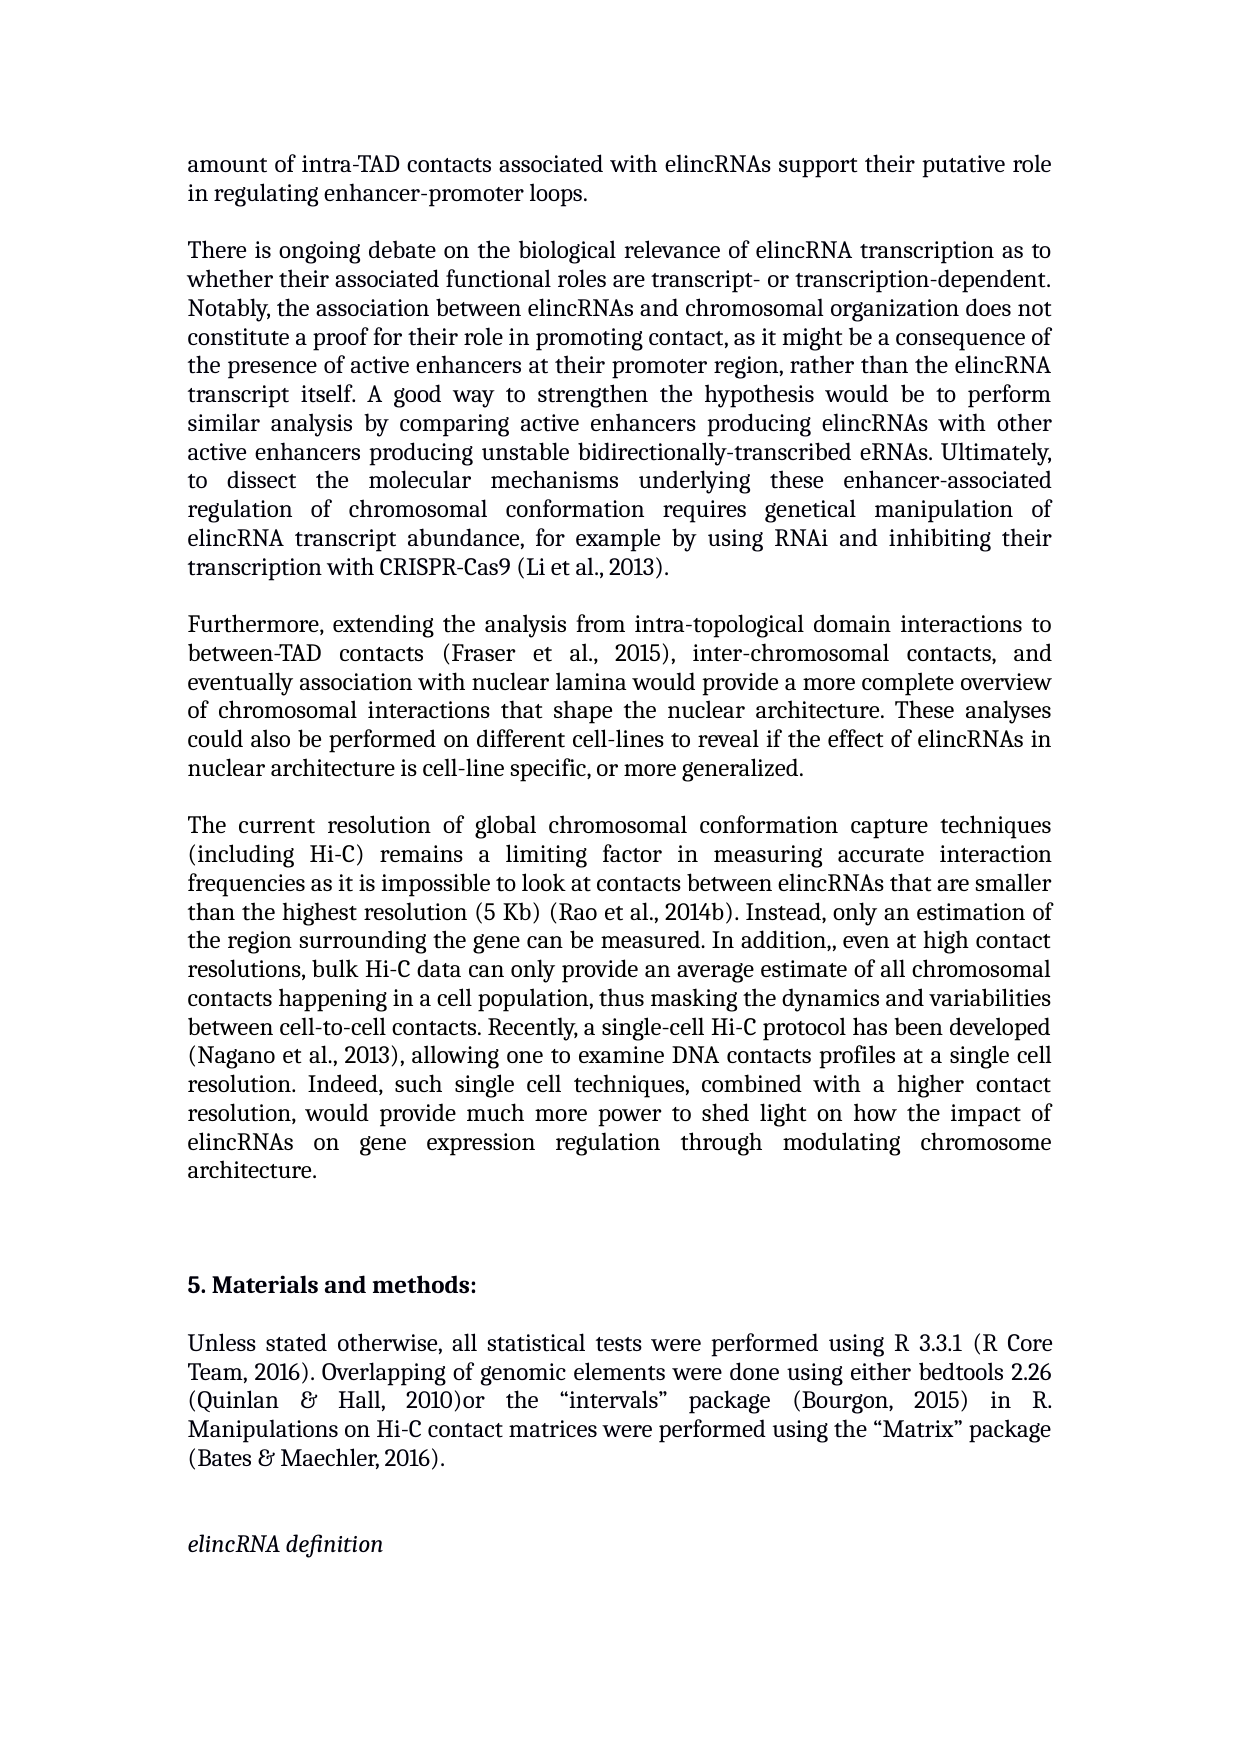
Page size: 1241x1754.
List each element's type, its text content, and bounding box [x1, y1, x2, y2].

text Furthermore, extending the analysis from intra-topological domain interactions to between-TAD contacts (Fraser et al., 2015)⁠, inter-chromosomal contacts, and eventually association with nuclear lamina would provide a more complete overview of chromosomal interactions that shape the nuclear architecture. These analyses could also be performed on different cell-lines to reveal if the effect of elincRNAs in nuclear architecture is cell-line specific, or more generalized. [187, 610, 1053, 782]
text amount of intra-TAD contacts associated with elincRNAs support their putative role in regulating enhancer-promoter loops. [187, 150, 1053, 207]
text Unless stated otherwise, all statistical tests were performed using R 3.3.1 (R Core Team, 2016)⁠. Overlapping of genomic elements were done using either bedtools 2.26 (Quinlan & Hall, 2010)⁠or the “intervals” package (Bourgon, 2015)⁠ in R. Manipulations on Hi-C contact matrices were performed using the “Matrix” package (Bates & Maechler, 2016)⁠. [187, 1329, 1053, 1472]
text The current resolution of global chromosomal conformation capture techniques (including Hi-C) remains a limiting factor in measuring accurate interaction frequencies as it is impossible to look at contacts between elincRNAs that are smaller than the highest resolution (5 Kb) (Rao et al., 2014b)⁠. Instead, only an estimation of the region surrounding the gene can be measured. In addition,, even at high contact resolutions, bulk Hi-C data can only provide an average estimate of all chromosomal contacts happening in a cell population, thus masking the dynamics and variabilities between cell-to-cell contacts. Recently, a single-cell Hi-C protocol has been developed (Nagano et al., 2013)⁠, allowing one to examine DNA contacts profiles at a single cell resolution. Indeed, such single cell techniques, combined with a higher contact resolution, would provide much more power to shed light on how the impact of elincRNAs on gene expression regulation through modulating chromosome architecture. [187, 811, 1053, 1185]
text There is ongoing debate on the biological relevance of elincRNA transcription as to whether their associated functional roles are transcript- or transcription-dependent. Notably, the association between elincRNAs and chromosomal organization does not constitute a proof for their role in promoting contact, as it might be a consequence of the presence of active enhancers at their promoter region, rather than the elincRNA transcript itself. A good way to strengthen the hypothesis would be to perform similar analysis by comparing active enhancers producing elincRNAs with other active enhancers producing unstable bidirectionally-transcribed eRNAs. Ultimately, to dissect the molecular mechanisms underlying these enhancer-associated regulation of chromosomal conformation requires genetical manipulation of elincRNA transcript abundance, for example by using RNAi and inhibiting their transcription with CRISPR-Cas9 (Li et al., 2013)⁠. [187, 236, 1053, 581]
text elincRNA definition [187, 1530, 1053, 1559]
text 5. Materials and methods: [187, 1271, 1053, 1300]
